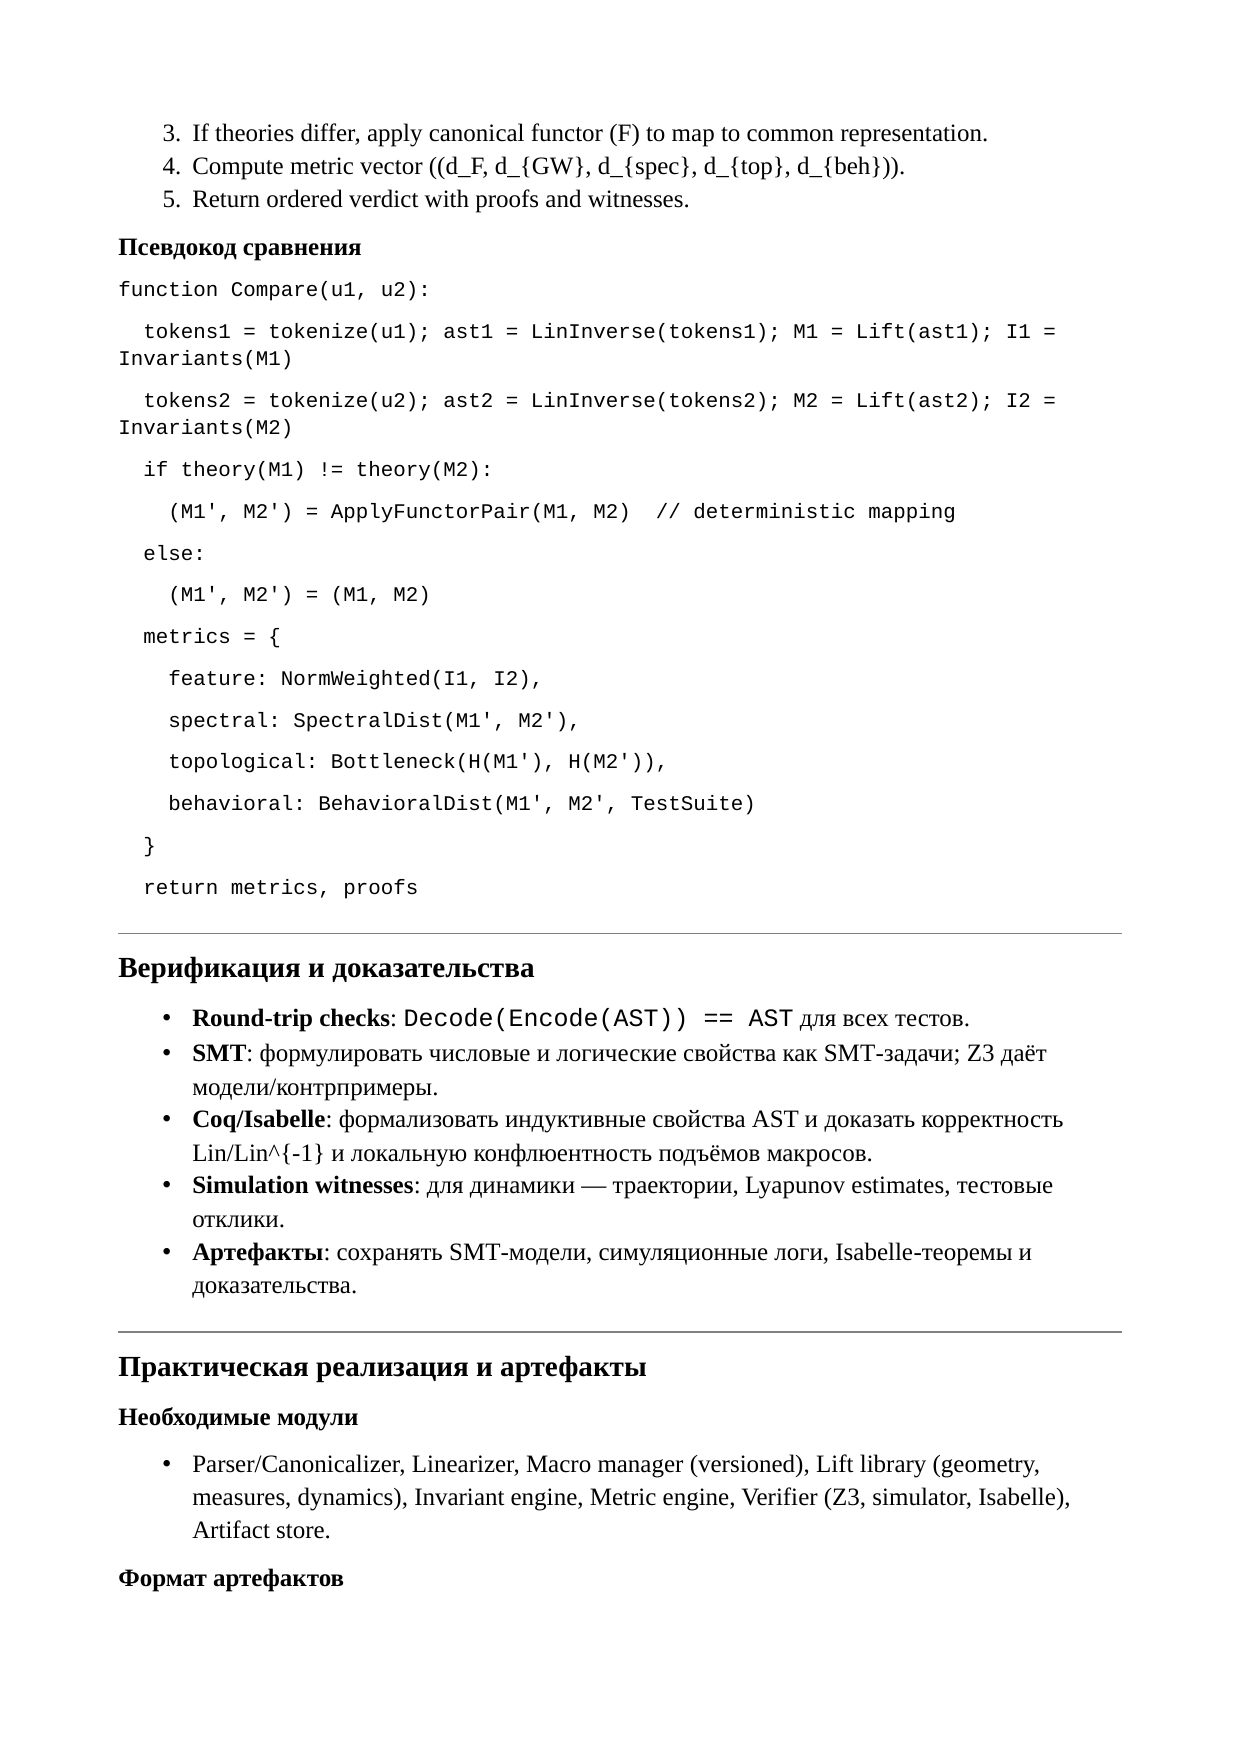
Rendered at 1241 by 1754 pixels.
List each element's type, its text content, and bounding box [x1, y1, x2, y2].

text else: [118, 543, 1122, 566]
text (M1', M2') = (M1, M2) [118, 584, 1122, 608]
list Parser/Canonicalizer, Linearizer, Macro manager (versioned), Lift library (geometry, measures, dynamics), Invariant engine, Metric engine, Verifier (Z3, simulator, Isabelle), Artifact store. [162, 1449, 1122, 1544]
list Артефакты: сохранять SMT‑модели, симуляционные логи, Isabelle‑теоремы и доказательства. [162, 1237, 1122, 1298]
list Compute metric vector ((d_F, d_{GW}, d_{spec}, d_{top}, d_{beh})). [162, 151, 1122, 180]
text return metrics, proofs [118, 877, 1122, 900]
list Round‑trip checks: Decode(Encode(AST)) == AST для всех тестов. [162, 1003, 1122, 1034]
text behavioral: BehavioralDist(M1', M2', TestSuite) [118, 793, 1122, 817]
subtitle Псевдокод сравнения [118, 232, 1122, 261]
subtitle Практическая реализация и артефакты [118, 1349, 1122, 1382]
list SMT: формулировать числовые и логические свойства как SMT‑задачи; Z3 даёт модели/контрпримеры. [162, 1038, 1122, 1100]
list Coq/Isabelle: формализовать индуктивные свойства AST и доказать корректность Lin/Lin^{-1} и локальную конфлюентность подъёмов макросов. [162, 1104, 1122, 1166]
text Формат артефактов [118, 1563, 1122, 1592]
text metrics = { [118, 626, 1122, 650]
text if theory(M1) != theory(M2): [118, 459, 1122, 483]
text Необходимые модули [118, 1402, 1122, 1431]
text topological: Bottleneck(H(M1'), H(M2')), [118, 751, 1122, 775]
text } [118, 835, 1122, 859]
text tokens1 = tokenize(u1); ast1 = LinInverse(tokens1); M1 = Lift(ast1); I1 = Invariants(M1) [118, 321, 1122, 372]
subtitle Верификация и доказательства [118, 950, 1122, 983]
text feature: NormWeighted(I1, I2), [118, 668, 1122, 692]
text spectral: SpectralDist(M1', M2'), [118, 710, 1122, 733]
text (M1', M2') = ApplyFunctorPair(M1, M2) // deterministic mapping [118, 501, 1122, 524]
list Simulation witnesses: для динамики — траектории, Lyapunov estimates, тестовые отклики. [162, 1171, 1122, 1232]
text function Compare(u1, u2): [118, 279, 1122, 303]
text tokens2 = tokenize(u2); ast2 = LinInverse(tokens2); M2 = Lift(ast2); I2 = Invariants(M2) [118, 390, 1122, 441]
list Return ordered verdict with proofs and witnesses. [162, 184, 1122, 213]
list If theories differ, apply canonical functor (F) to map to common representation. [162, 118, 1122, 147]
